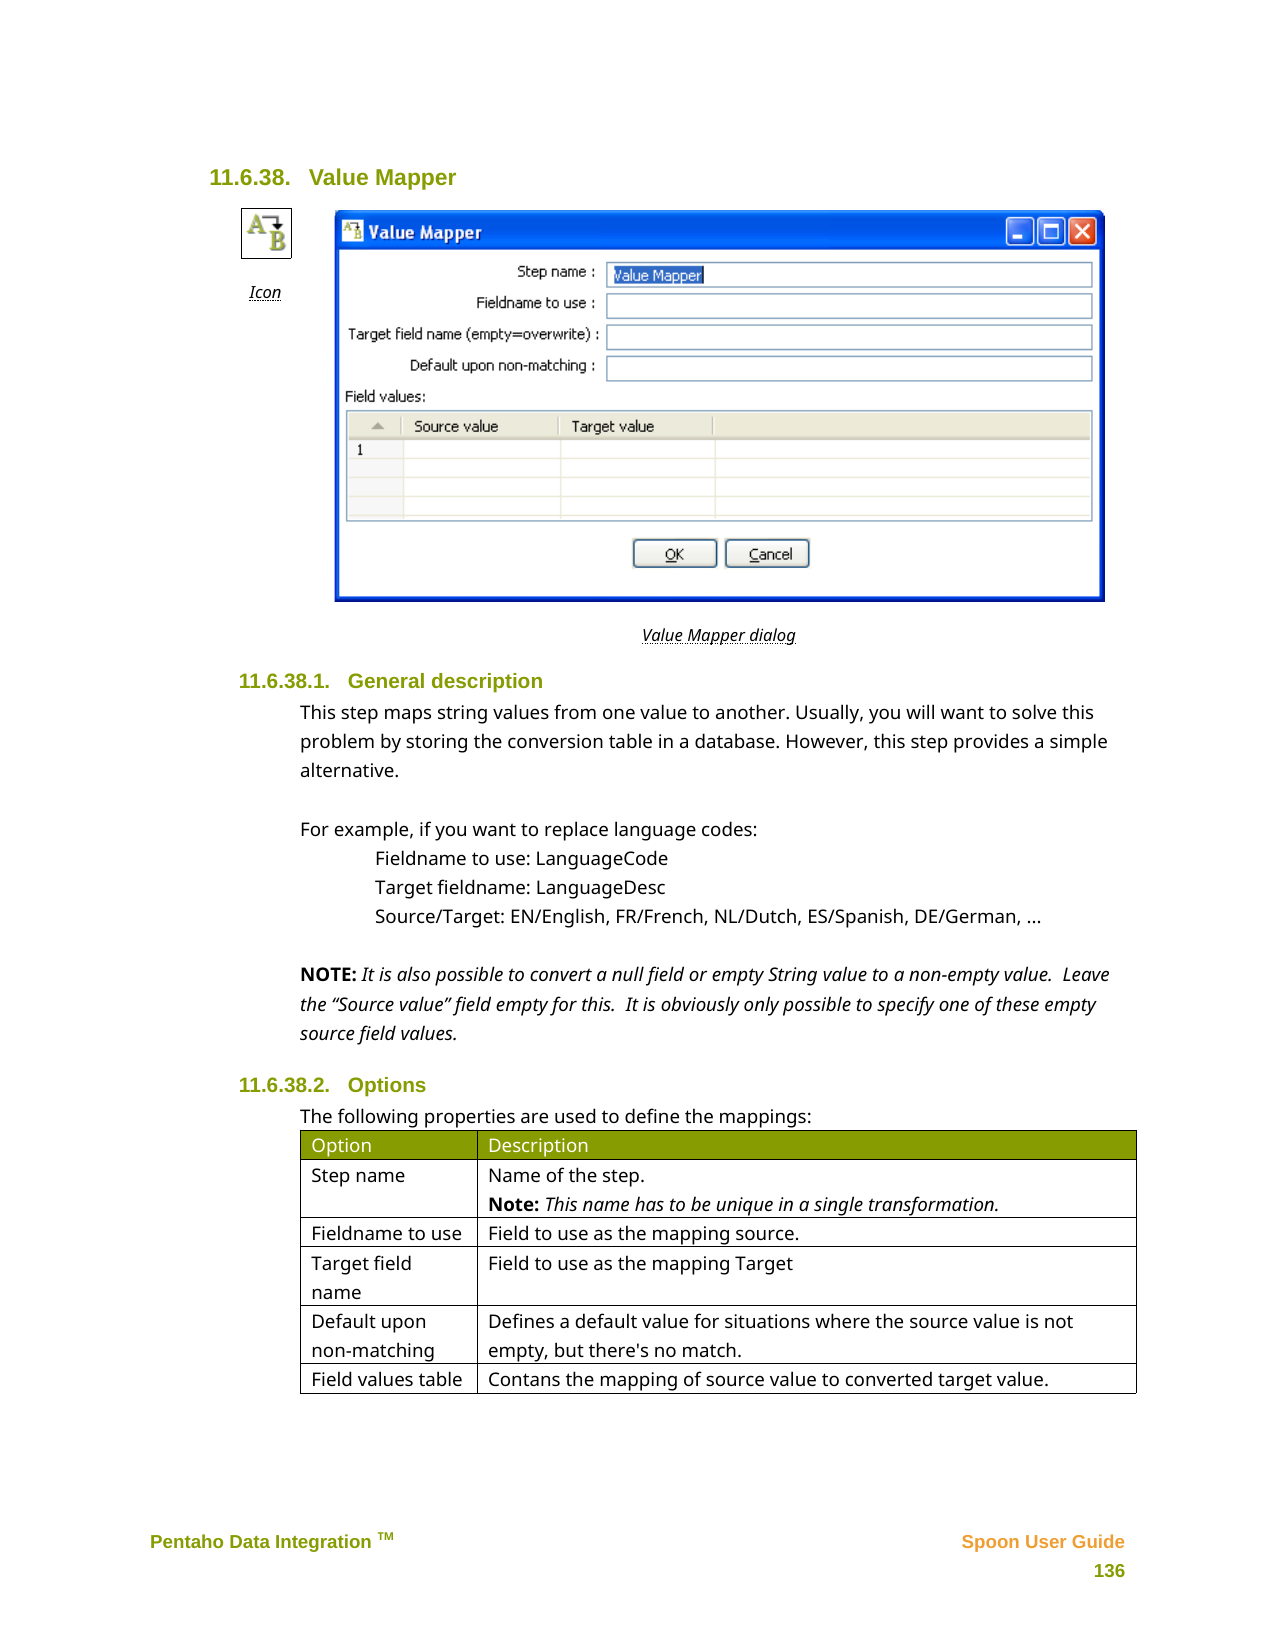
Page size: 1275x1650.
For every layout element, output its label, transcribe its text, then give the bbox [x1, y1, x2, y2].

text Target fieldname: LanguageDesc [375, 871, 1125, 900]
text NOTE: It is also possible to convert a null field or empty String value to a non-empty value. Leave the “Source value” field empty for this. It is obviously only possible to specify one of these empty source field values. [300, 958, 1125, 1046]
text For example, if you want to replace language codes: [300, 813, 1125, 842]
table_cell Name of the step. Note: This name has to be unique in a single transformation. [478, 1160, 1136, 1217]
table_cell Field values table [301, 1364, 477, 1393]
table_cell Contans the mapping of source value to converted target value. [478, 1364, 1136, 1393]
table_header Option [301, 1131, 477, 1159]
table_header Description [478, 1131, 1136, 1159]
table_cell Defines a default value for situations where the source value is not empty, but there's no match. [478, 1306, 1136, 1363]
text Value Mapper dialog [334, 624, 1105, 647]
text Source/Target: EN/English, FR/French, NL/Dutch, ES/Spanish, DE/German, ... [300, 900, 1125, 929]
table_cell Target field name [301, 1247, 477, 1305]
text Icon [240, 280, 292, 303]
text The following properties are used to define the mappings: [300, 1100, 1125, 1129]
picture [334, 210, 1105, 602]
picture [244, 210, 288, 255]
table_cell Fieldname to use [301, 1218, 477, 1246]
table_cell Field to use as the mapping source. [478, 1218, 1136, 1246]
subtitle Options [239, 1065, 1125, 1100]
table_cell Field to use as the mapping Target [478, 1247, 1136, 1305]
subtitle Value Mapper [209, 157, 1125, 192]
text This step maps string values from one value to another. Usually, you will want to solve this problem by storing the conversion table in a database. However, this step provides a simple alternative. [300, 696, 1125, 783]
text Fieldname to use: LanguageCode [375, 842, 1125, 871]
table_cell Step name [301, 1160, 477, 1217]
subtitle General description [239, 661, 1125, 695]
table_cell Default upon non-matching [301, 1306, 477, 1363]
